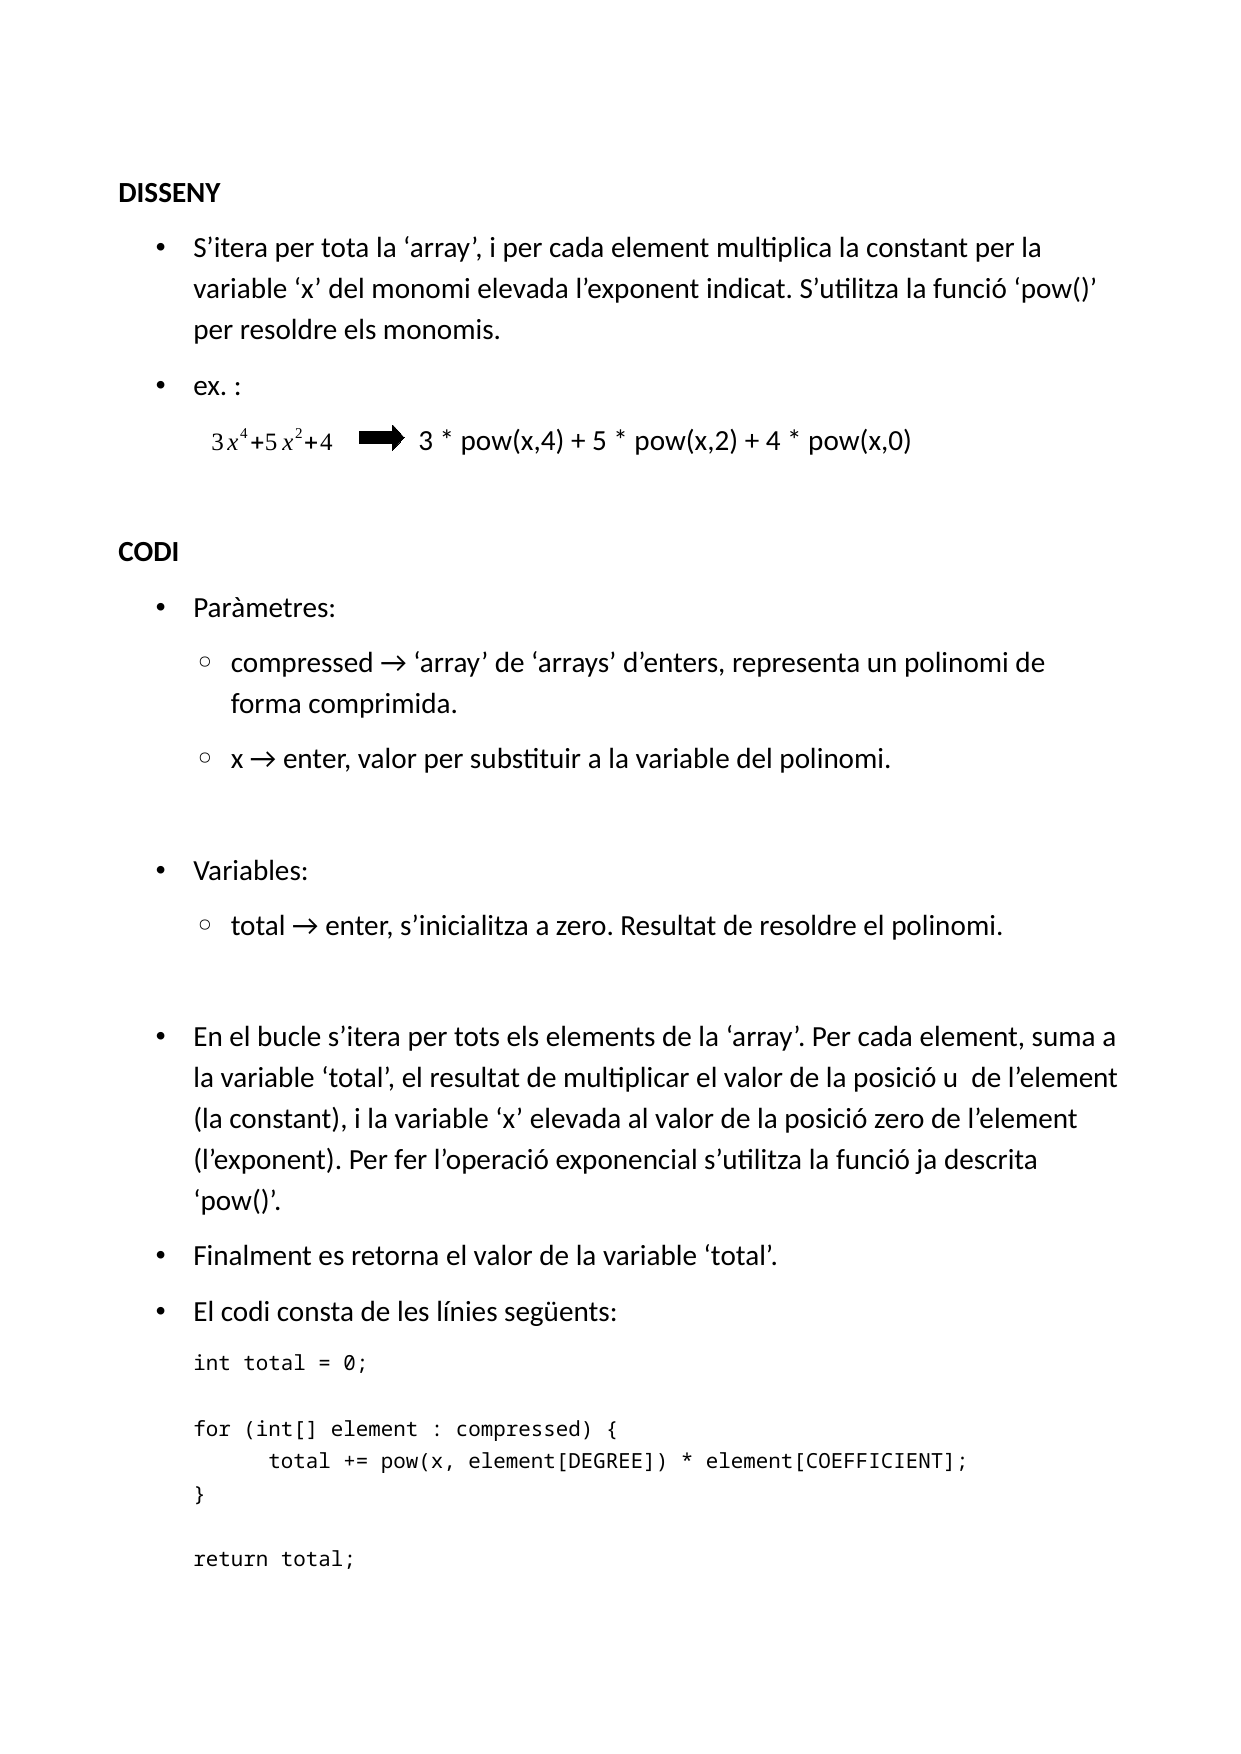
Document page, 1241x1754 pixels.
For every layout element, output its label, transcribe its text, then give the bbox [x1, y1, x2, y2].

list x → enter, valor per substituir a la variable del polinomi. [193, 741, 1122, 776]
list total → enter, s’inicialitza a zero. Resultat de resoldre el polinomi. [193, 907, 1122, 943]
list Finalment es retorna el valor de la variable ‘total’. [156, 1237, 1122, 1273]
list return total; [156, 1544, 1122, 1573]
list Paràmetres: [156, 589, 1122, 624]
text CODI [118, 533, 1122, 569]
list Variables: [156, 852, 1122, 887]
list S’itera per tota la ‘array’, i per cada element multiplica la constant per la variable ‘x’ del monomi elevada l’exponent indicat. S’utilitza la funció ‘pow()’ per resoldre els monomis. [156, 229, 1122, 347]
list } [156, 1479, 1122, 1507]
list En el bucle s’itera per tots els elements de la ‘array’. Per cada element, suma a la variable ‘total’, el resultat de multiplicar el valor de la posició u de l’element (la constant), i la variable ‘x’ elevada al valor de la posició zero de l’element (l’exponent). Per fer l’operació exponencial s’utilitza la funció ja descrita ‘pow()’. [156, 1018, 1122, 1218]
list for (int[] element : compressed) { [156, 1414, 1122, 1442]
list El codi consta de les línies següents: [156, 1293, 1122, 1329]
list 3 * pow(x,4) + 5 * pow(x,2) + 4 * pow(x,0) [156, 422, 1122, 458]
list total += pow(x, element[DEGREE]) * element[COEFFICIENT]; [156, 1446, 1122, 1475]
list ex. : [156, 367, 1122, 402]
text DISSENY [118, 174, 1122, 209]
list int total = 0; [156, 1348, 1122, 1377]
list compressed → ‘array’ de ‘arrays’ d’enters, representa un polinomi de forma comprimida. [193, 644, 1122, 721]
